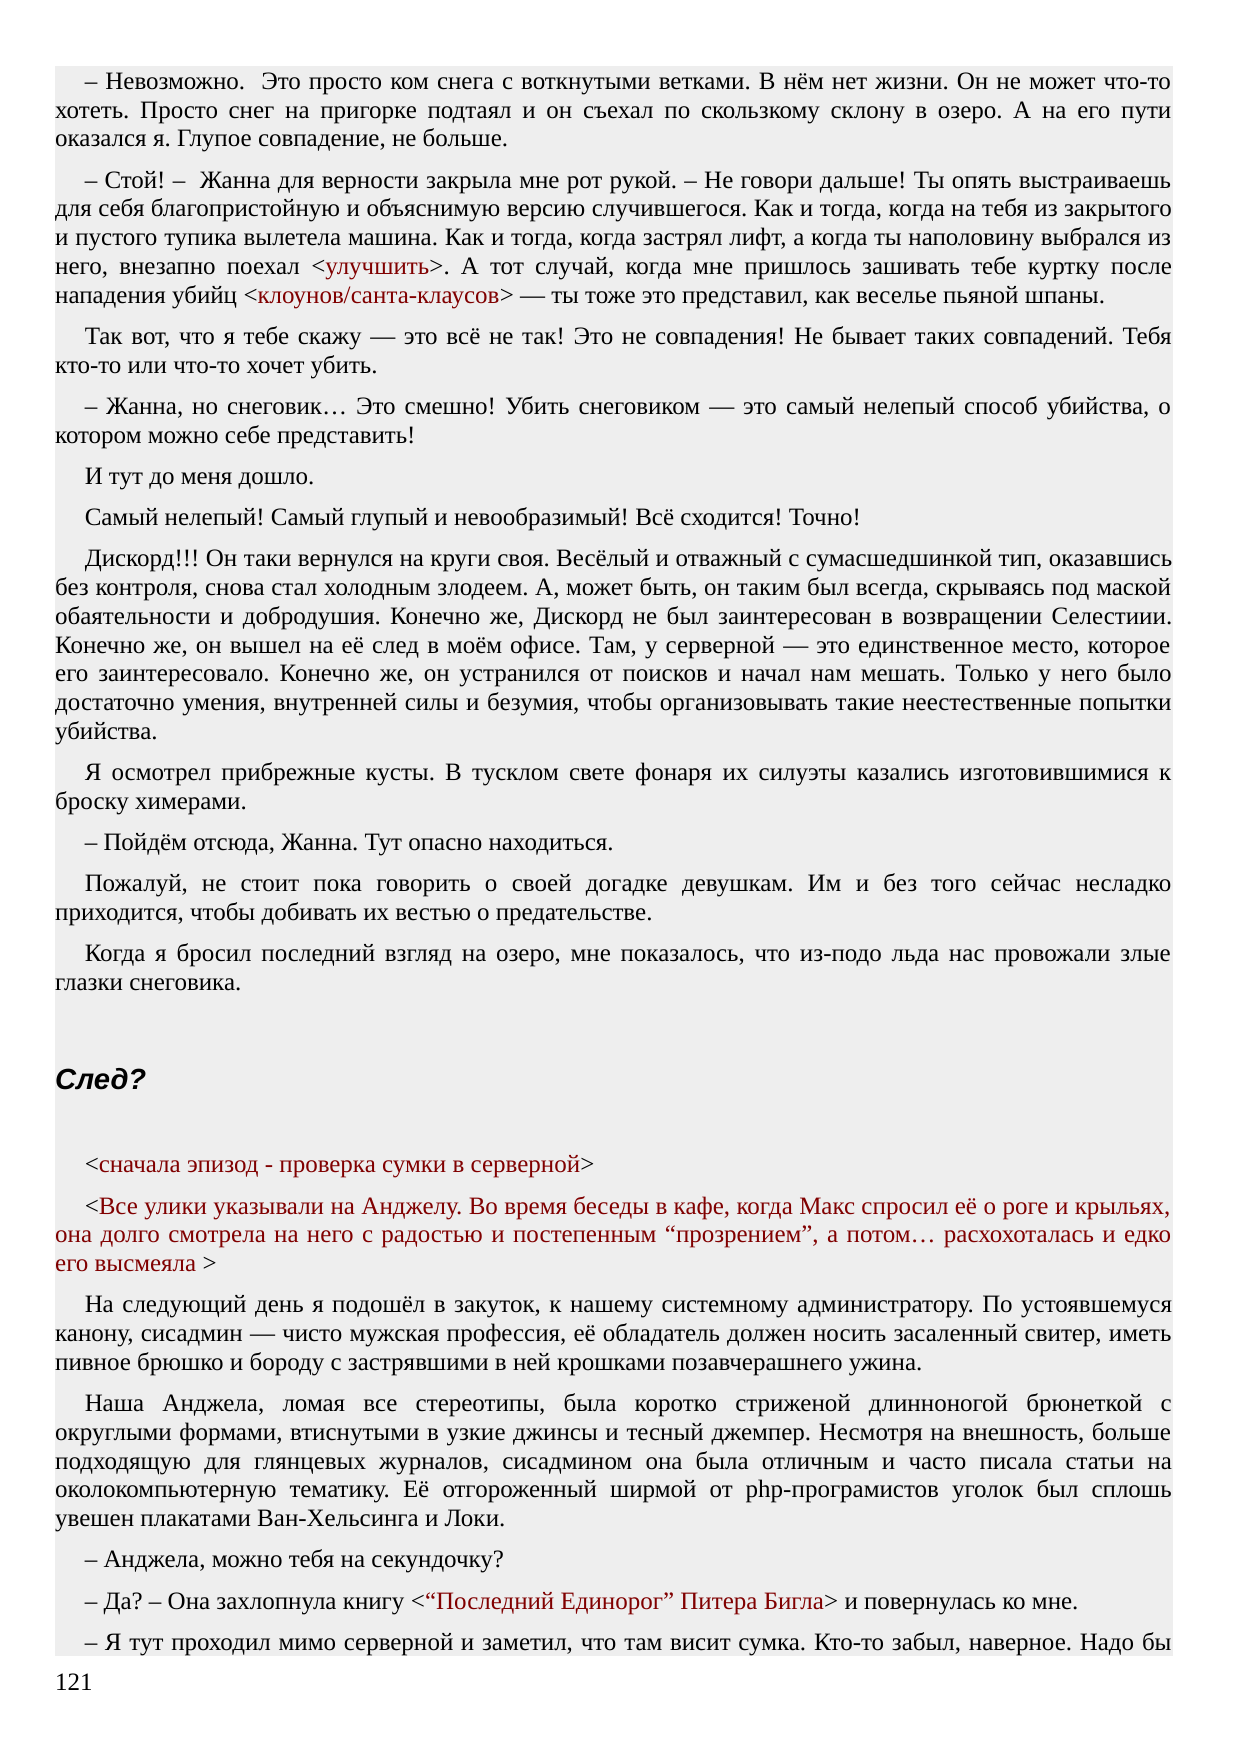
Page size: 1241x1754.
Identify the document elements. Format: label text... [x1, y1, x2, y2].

text Дискорд!!! Он таки вернулся на круги своя. Весёлый и отважный с сумасшедшинкой тип, оказавшись без контроля, снова стал холодным злодеем. А, может быть, он таким был всегда, скрываясь под маской обаятельности и добродушия. Конечно же, Дискорд не был заинтересован в возвращении Селестиии. Конечно же, он вышел на её след в моём офисе. Там, у серверной — это единственное место, которое его заинтересовало. Конечно же, он устранился от поисков и начал нам мешать. Только у него было достаточно умения, внутренней силы и безумия, чтобы организовывать такие неестественные попытки убийства. [55, 543, 1173, 745]
text <Все улики указывали на Анджелу. Во время беседы в кафе, когда Макс спросил её о роге и крыльях, она долго смотрела на него с радостью и постепенным “прозрением”, а потом… расхохоталась и едко его высмеяла > [55, 1191, 1173, 1277]
text Наша Анджела, ломая все стереотипы, была коротко стриженой длинноногой брюнеткой с округлыми формами, втиснутыми в узкие джинсы и тесный джемпер. Несмотря на внешность, больше подходящую для глянцевых журналов, сисадмином она была отличным и часто писала статьи на околокомпьютерную тематику. Её отгороженный ширмой от php-програмистов уголок был сплошь увешен плакатами Ван-Хельсинга и Локи. [55, 1388, 1173, 1532]
text Я осмотрел прибрежные кусты. В тусклом свете фонаря их силуэты казались изготовившимися к броску химерами. [55, 757, 1173, 815]
text Когда я бросил последний взгляд на озеро, мне показалось, что из-подо льда нас провожали злые глазки снеговика. [55, 938, 1173, 996]
text – Анджела, можно тебя на секундочку? [55, 1544, 1173, 1573]
text <сначала эпизод - проверка сумки в серверной> [55, 1149, 1173, 1178]
text – Стой! – Жанна для верности закрыла мне рот рукой. – Не говори дальше! Ты опять выстраиваешь для себя благопристойную и объяснимую версию случившегося. Как и тогда, когда на тебя из закрытого и пустого тупика вылетела машина. Как и тогда, когда застрял лифт, а когда ты наполовину выбрался из него, внезапно поехал <улучшить>. А тот случай, когда мне пришлось зашивать тебе куртку после нападения убийц <клоунов/санта-клаусов> — ты тоже это представил, как веселье пьяной шпаны. [55, 165, 1173, 308]
subtitle След? [55, 1062, 1173, 1096]
text Самый нелепый! Самый глупый и невообразимый! Всё сходится! Точно! [55, 502, 1173, 531]
text И тут до меня дошло. [55, 461, 1173, 490]
text Пожалуй, не стоит пока говорить о своей догадке девушкам. Им и без того сейчас несладко приходится, чтобы добивать их вестью о предательстве. [55, 868, 1173, 926]
text – Пойдём отсюда, Жанна. Тут опасно находиться. [55, 827, 1173, 856]
text – Жанна, но снеговик… Это смешно! Убить снеговиком — это самый нелепый способ убийства, о котором можно себе представить! [55, 391, 1173, 448]
text На следующий день я подошёл в закуток, к нашему системному администратору. По устоявшемуся канону, сисадмин — чисто мужская профессия, её обладатель должен носить засаленный свитер, иметь пивное брюшко и бороду с застрявшими в ней крошками позавчерашнего ужина. [55, 1289, 1173, 1376]
text Так вот, что я тебе скажу — это всё не так! Это не совпадения! Не бывает таких совпадений. Тебя кто-то или что-то хочет убить. [55, 321, 1173, 378]
text – Невозможно. Это просто ком снега с воткнутыми ветками. В нём нет жизни. Он не может что-то хотеть. Просто снег на пригорке подтаял и он съехал по скользкому склону в озеро. А на его пути оказался я. Глупое совпадение, не больше. [55, 66, 1173, 152]
text – Я тут проходил мимо серверной и заметил, что там висит сумка. Кто-то забыл, наверное. Надо бы [55, 1627, 1173, 1656]
text – Да? – Она захлопнула книгу <“Последний Единорог” Питера Бигла> и повернулась ко мне. [55, 1586, 1173, 1614]
